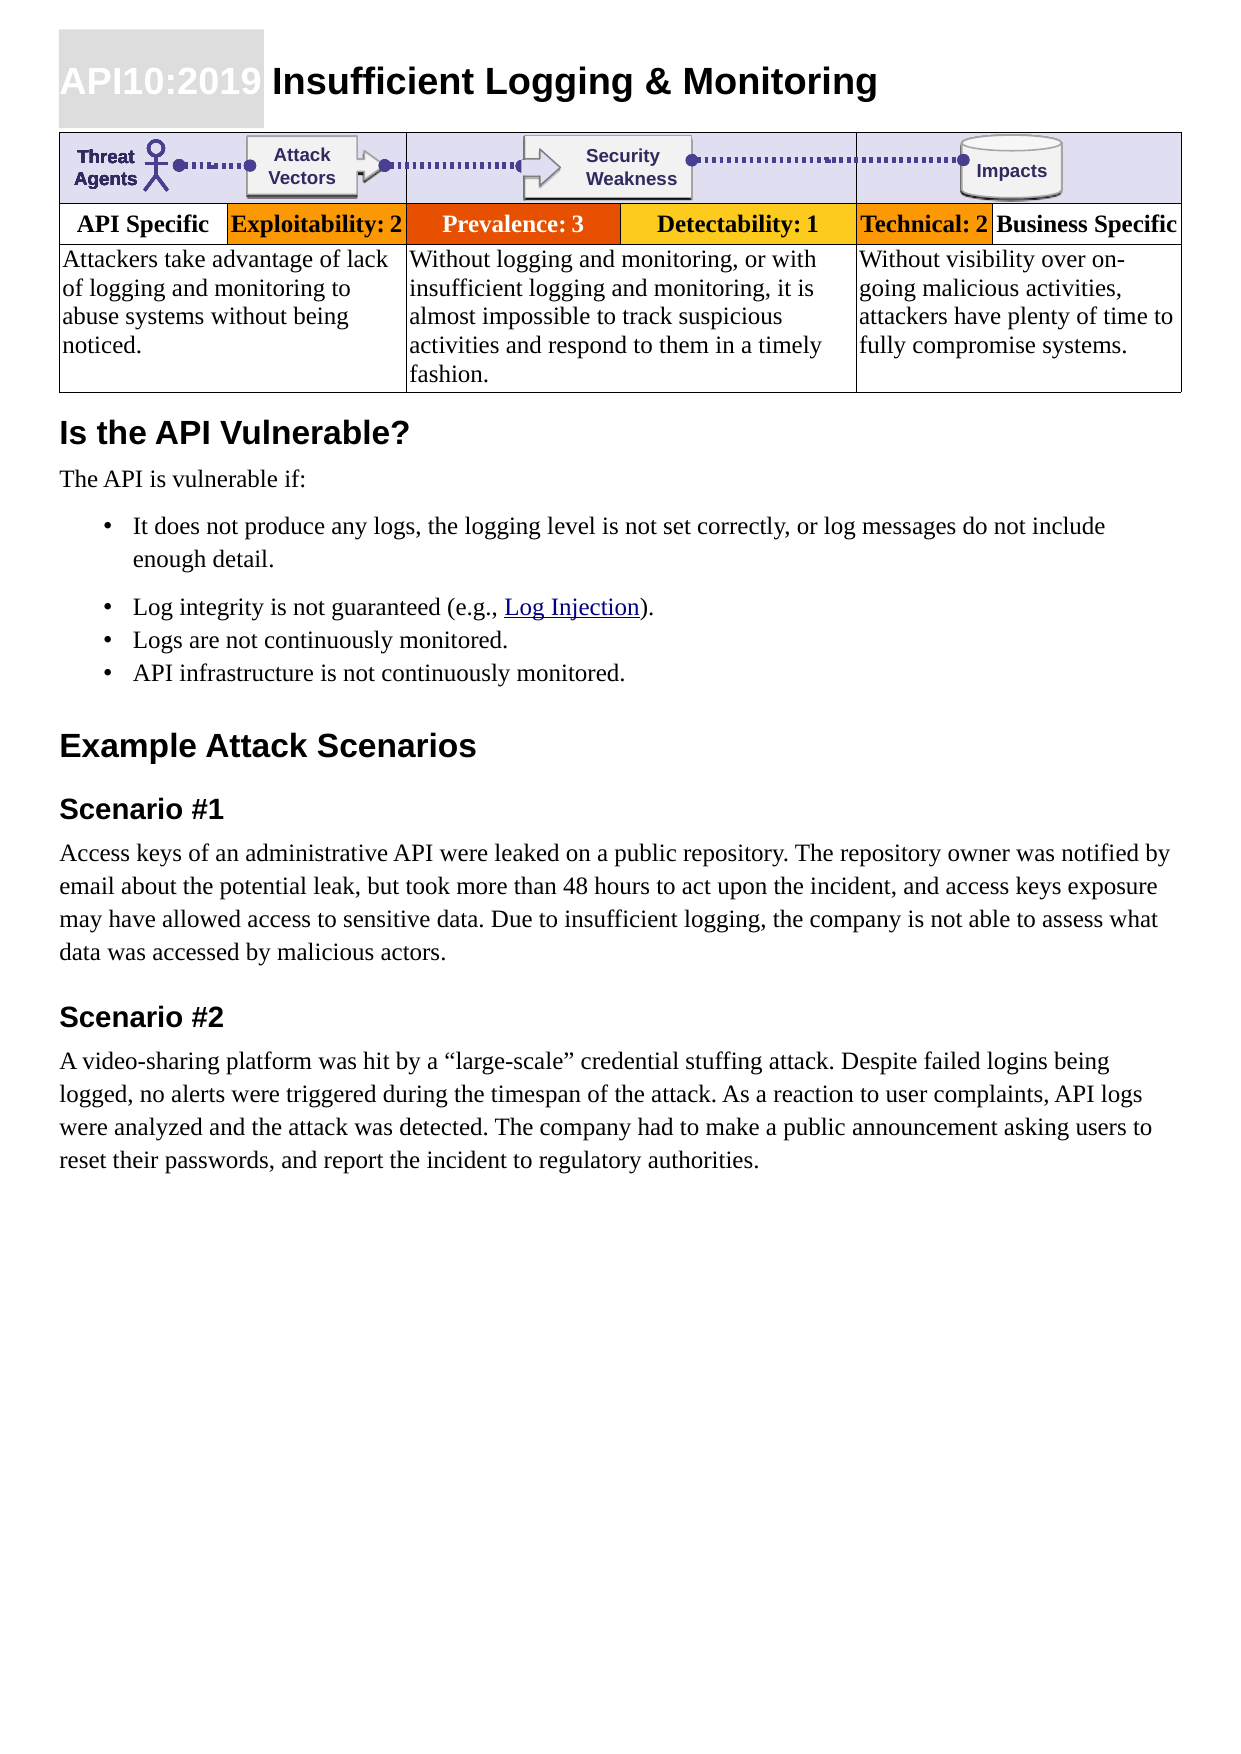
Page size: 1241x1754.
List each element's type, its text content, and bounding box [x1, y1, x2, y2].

table_cell Exploitability: 2 [228, 204, 406, 244]
subtitle Scenario #2 [59, 999, 1181, 1033]
text The API is vulnerable if: [59, 464, 1181, 492]
table_header [857, 133, 992, 203]
table_header [407, 133, 620, 203]
table_cell Detectability: 1 [621, 204, 856, 244]
subtitle Is the API Vulnerable? [59, 412, 1181, 451]
list Logs are not continuously monitored. [103, 625, 1181, 654]
table_cell Without logging and monitoring, or with insufficient logging and monitoring, it is almost impossible to track suspicious activities and respond to them in a timely fashion. [407, 245, 856, 392]
table_cell Prevalence: 3 [407, 204, 620, 244]
table_cell Without visibility over on-going malicious activities, attackers have plenty of time to fully compromise systems. [857, 245, 1181, 392]
table_header [992, 133, 1181, 203]
table_cell Technical: 2 [857, 204, 992, 244]
table_cell Attackers take advantage of lack of logging and monitoring to abuse systems without being noticed. [60, 245, 406, 392]
list API infrastructure is not continuously monitored. [103, 658, 1181, 687]
text A video-sharing platform was hit by a “large-scale” credential stuffing attack. Despite failed logins being logged, no alerts were triggered during the timespan of the attack. As a reaction to user complaints, API logs were analyzed and the attack was detected. The company had to make a public announcement asking users to reset their passwords, and report the incident to regulatory authorities. [59, 1046, 1181, 1174]
table_header [60, 133, 227, 203]
table_cell Business Specific [993, 204, 1181, 244]
text Access keys of an administrative API were leaked on a public repository. The repository owner was notified by email about the potential leak, but took more than 48 hours to act upon the incident, and access keys exposure may have allowed access to sensitive data. Due to insufficient logging, the company is not able to assess what data was accessed by malicious actors. [59, 838, 1181, 966]
subtitle Example Attack Scenarios [59, 726, 1181, 765]
subtitle Scenario #1 [59, 792, 1181, 826]
table_header [620, 133, 856, 203]
table_cell API Specific [60, 204, 227, 244]
table_header [227, 133, 406, 203]
list Log integrity is not guaranteed (e.g., Log Injection). [103, 592, 1181, 621]
list It does not produce any logs, the logging level is not set correctly, or log messages do not include enough detail. [103, 511, 1181, 573]
